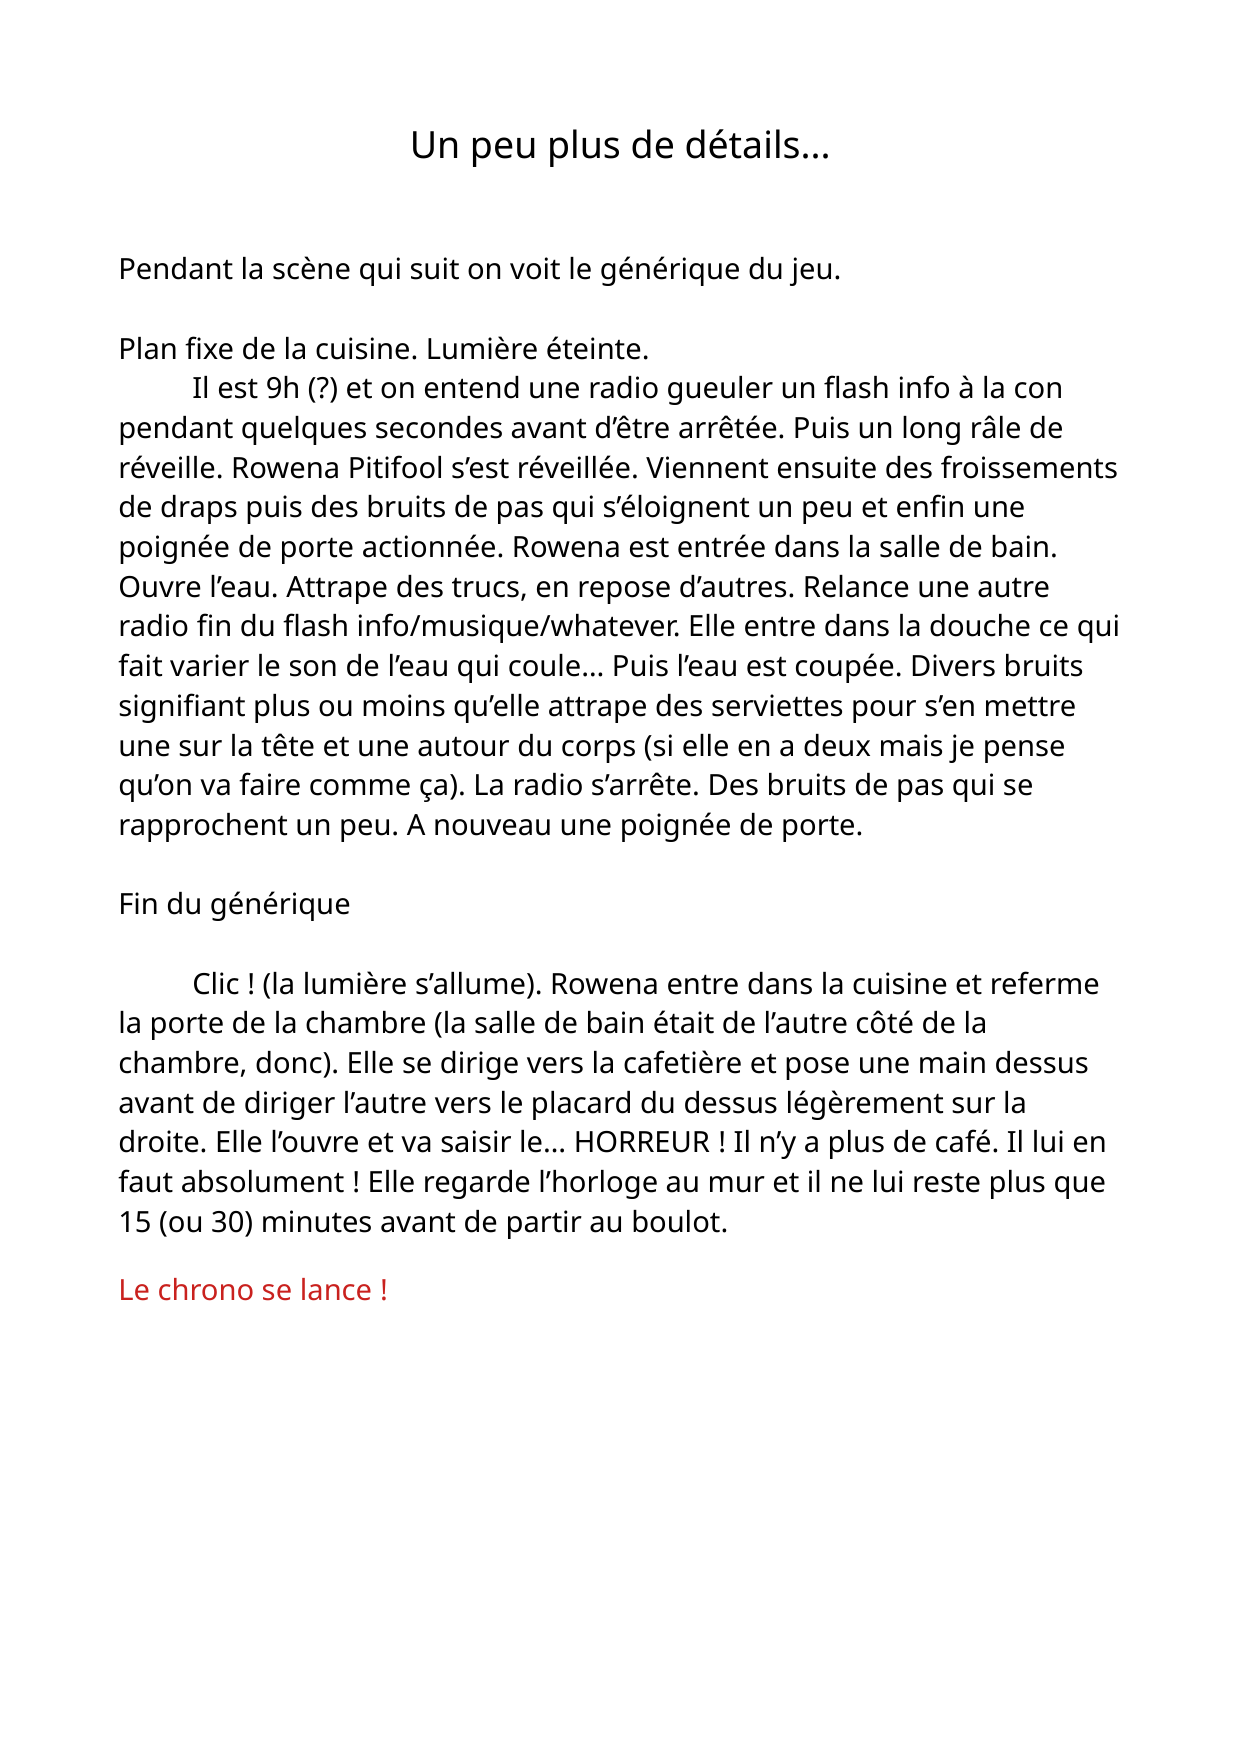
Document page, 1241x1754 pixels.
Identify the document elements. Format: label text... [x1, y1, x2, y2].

text Clic ! (la lumière s’allume). Rowena entre dans la cuisine et referme la porte de la chambre (la salle de bain était de l’autre côté de la chambre, donc). Elle se dirige vers la cafetière et pose une main dessus avant de diriger l’autre vers le placard du dessus légèrement sur la droite. Elle l’ouvre et va saisir le… HORREUR ! Il n’y a plus de café. Il lui en faut absolument ! Elle regarde l’horloge au mur et il ne lui reste plus que 15 (ou 30) minutes avant de partir au boulot. [118, 963, 1122, 1241]
text Le chrono se lance ! [118, 1269, 1122, 1309]
text Fin du générique [118, 883, 1122, 923]
text Il est 9h (?) et on entend une radio gueuler un flash info à la con pendant quelques secondes avant d’être arrêtée. Puis un long râle de réveille. Rowena Pitifool s’est réveillée. Viennent ensuite des froissements de draps puis des bruits de pas qui s’éloignent un peu et enfin une poignée de porte actionnée. Rowena est entrée dans la salle de bain. Ouvre l’eau. Attrape des trucs, en repose d’autres. Relance une autre radio fin du flash info/musique/whatever. Elle entre dans la douche ce qui fait varier le son de l’eau qui coule… Puis l’eau est coupée. Divers bruits signifiant plus ou moins qu’elle attrape des serviettes pour s’en mettre une sur la tête et une autour du corps (si elle en a deux mais je pense qu’on va faire comme ça). La radio s’arrête. Des bruits de pas qui se rapprochent un peu. A nouveau une poignée de porte. [118, 368, 1122, 844]
text Plan fixe de la cuisine. Lumière éteinte. [118, 328, 1122, 368]
text Pendant la scène qui suit on voit le générique du jeu. [118, 248, 1122, 288]
text Un peu plus de détails... [118, 118, 1122, 169]
